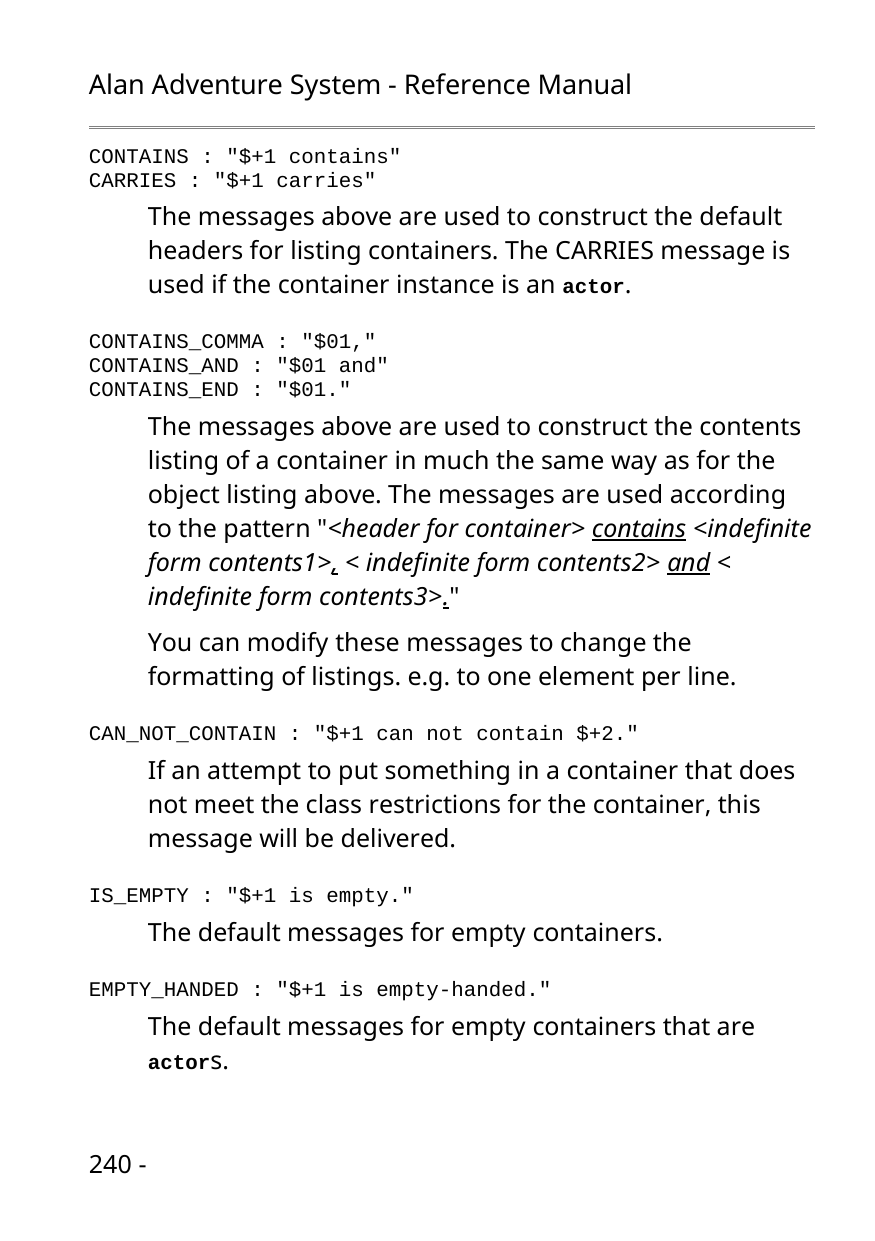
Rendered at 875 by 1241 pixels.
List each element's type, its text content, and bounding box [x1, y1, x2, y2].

text CONTAINS : "$+1 contains" CARRIES : "$+1 carries" [88, 146, 815, 193]
text EMPTY_HANDED : "$+1 is empty-handed." [88, 979, 815, 1003]
text The default messages for empty containers that are actors. [148, 1009, 815, 1077]
text The messages above are used to construct the default headers for listing containers. The CARRIES message is used if the container instance is an actor. [148, 199, 815, 301]
text If an attempt to put something in a container that does not meet the class restrictions for the container, this message will be delivered. [148, 753, 815, 855]
text CONTAINS_COMMA : "$01," CONTAINS_AND : "$01 and" CONTAINS_END : "$01." [88, 331, 815, 403]
text The messages above are used to construct the contents listing of a container in much the same way as for the object listing above. The messages are used according to the pattern "<header for contain­er> contains <indefinite form contents1>, < indefinite form contents2> and < indefinite form contents3>." [148, 409, 815, 613]
text CAN_NOT_CONTAIN : "$+1 can not contain $+2." [88, 723, 815, 747]
text The default messages for empty containers. [148, 915, 815, 949]
text You can modify these messages to change the formatting of listings. e.g. to one element per line. [148, 625, 815, 693]
text IS_EMPTY : "$+1 is empty." [88, 885, 815, 909]
